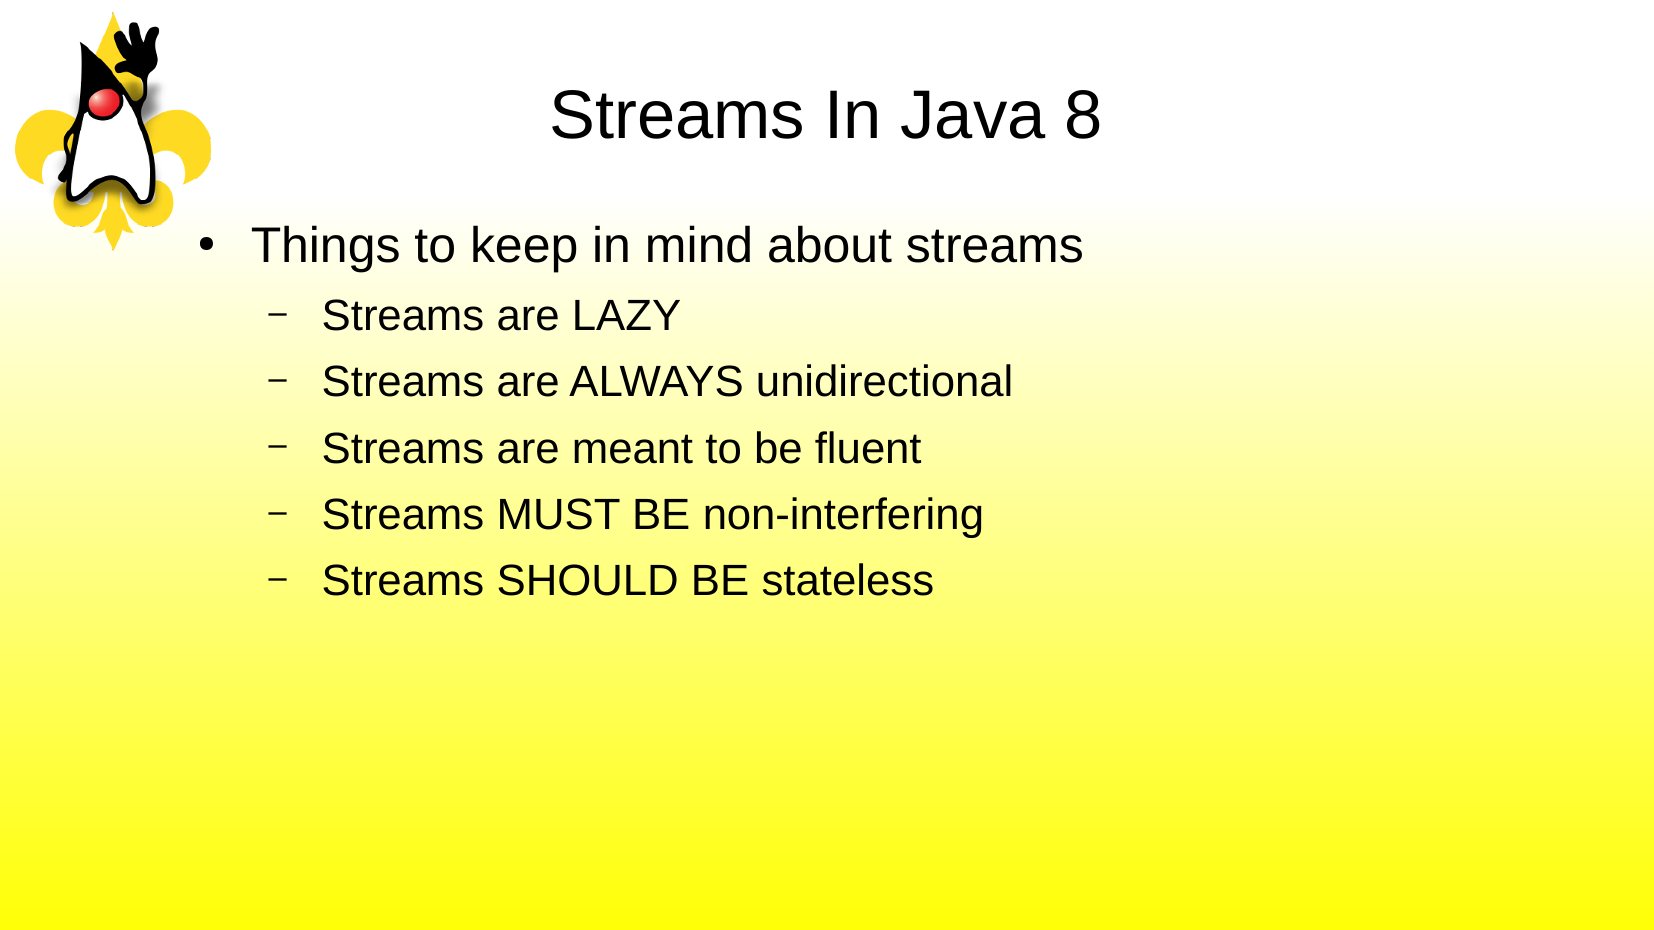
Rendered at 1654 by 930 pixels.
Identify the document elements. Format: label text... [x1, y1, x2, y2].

picture [15, 11, 211, 251]
title Streams In Java 8 [82, 36, 1571, 193]
list Things to keep in mind about streams Streams are LAZY Streams are ALWAYS unidirectional Streams are meant to be fluent Streams MUST BE non-interfering Streams SHOULD BE stateless [180, 217, 1571, 757]
